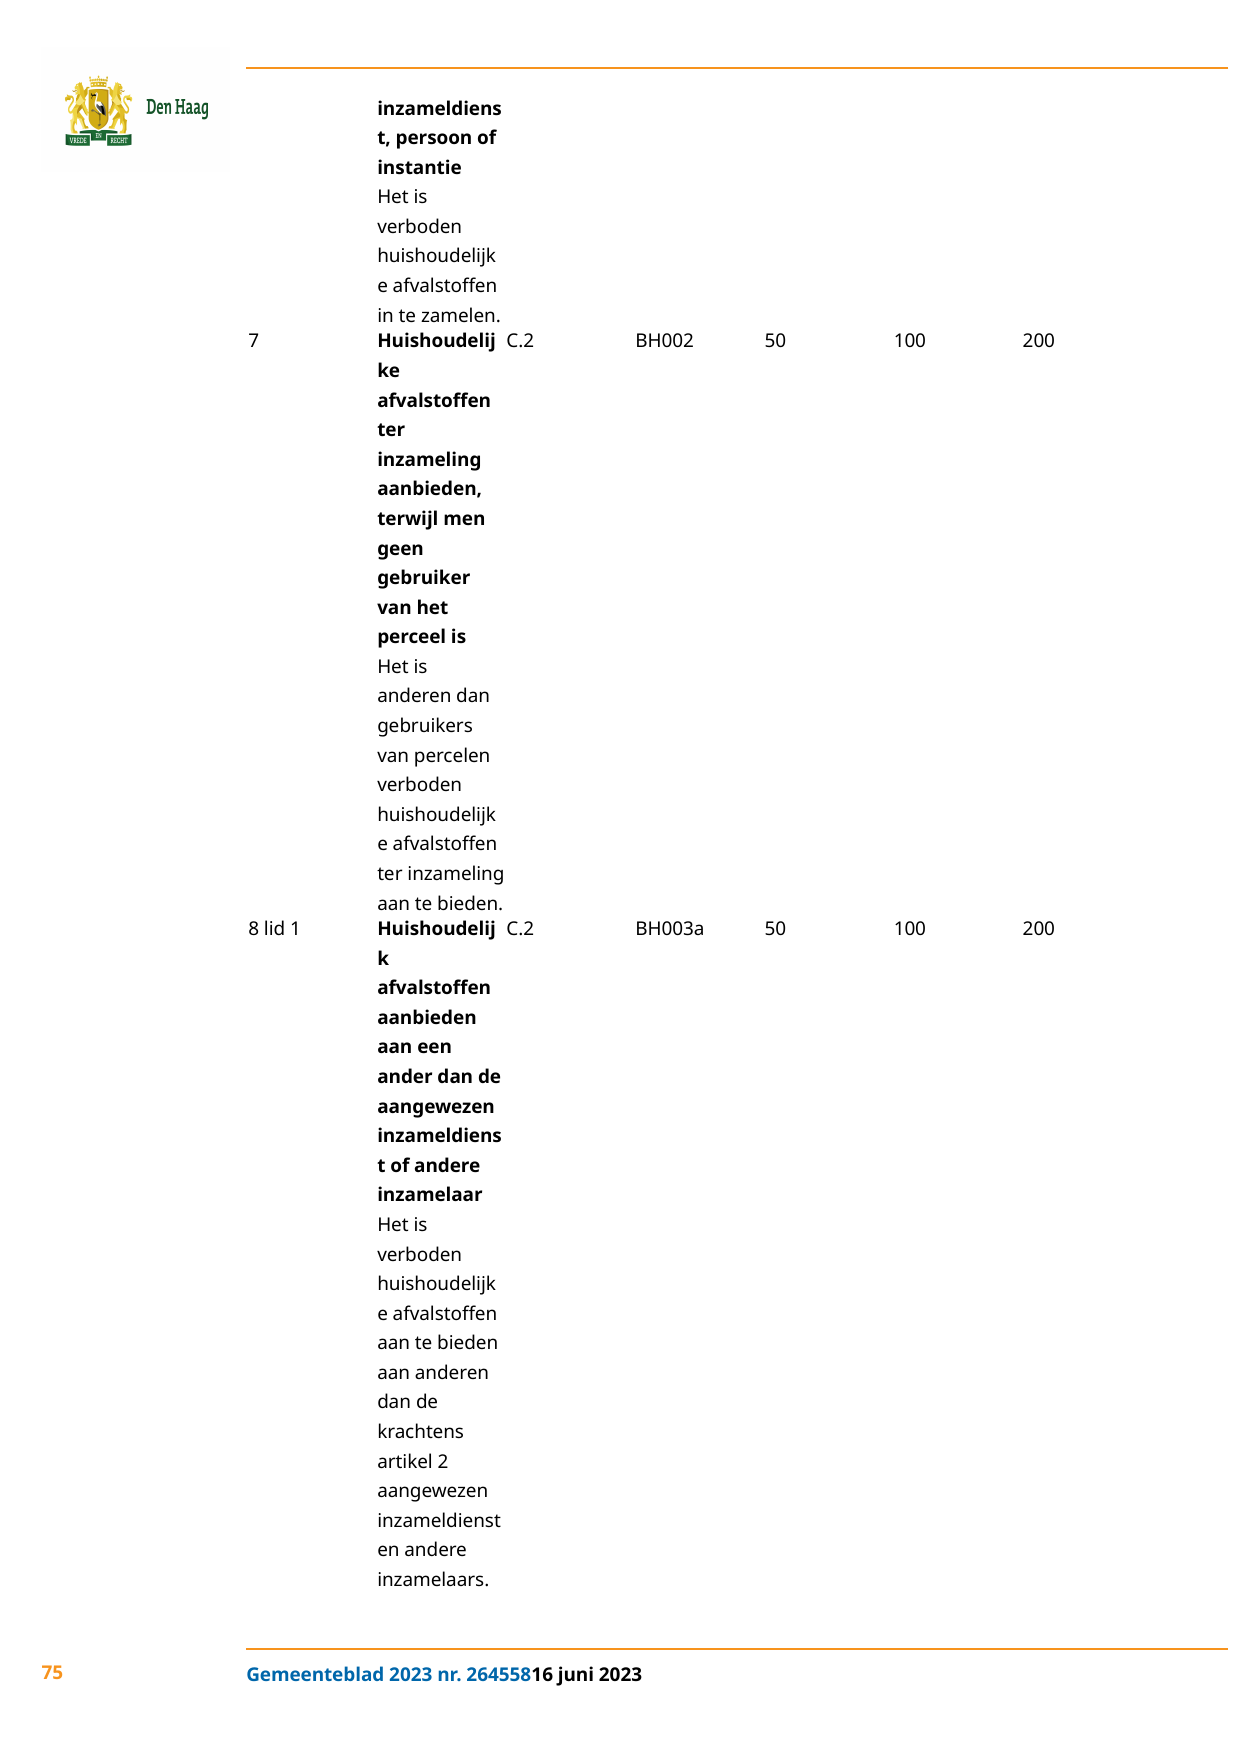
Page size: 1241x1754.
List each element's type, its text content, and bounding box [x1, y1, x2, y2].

table_cell 200 [1023, 915, 1152, 1592]
table_cell [506, 95, 635, 328]
table_cell Huishoudelijk afvalstoffen aanbieden aan een ander dan de aangewezen inzameldienst of andere inzamelaar Het is verboden huishoudelijke afvalstoffen aan te bieden aan anderen dan de krachtens artikel 2 aangewezen inzameldienst en andere inzamelaars. [377, 915, 506, 1592]
table_cell [894, 95, 1022, 328]
table_cell 200 [1023, 328, 1152, 915]
table_cell [635, 95, 764, 328]
table_cell [764, 95, 893, 328]
table_cell 50 [764, 915, 893, 1592]
table_cell 7 [248, 328, 377, 915]
table_cell [248, 95, 377, 328]
table_cell BH003a [635, 915, 764, 1592]
table_cell C.2 [506, 915, 635, 1592]
table_cell 100 [894, 328, 1022, 915]
table_cell inzameldienst, persoon of instantie Het is verboden huishoudelijke afvalstoffen in te zamelen. [377, 95, 506, 328]
table_cell 8 lid 1 [248, 915, 377, 1592]
table_cell [1023, 95, 1152, 328]
table_cell 50 [764, 328, 893, 915]
picture [41, 47, 231, 172]
table_cell C.2 [506, 328, 635, 915]
table_cell Huishoudelijke afvalstoffen ter inzameling aanbieden, terwijl men geen gebruiker van het perceel is Het is anderen dan gebruikers van percelen verboden huishoudelijke afvalstoffen ter inzameling aan te bieden. [377, 328, 506, 915]
table_cell BH002 [635, 328, 764, 915]
table_cell 100 [894, 915, 1022, 1592]
